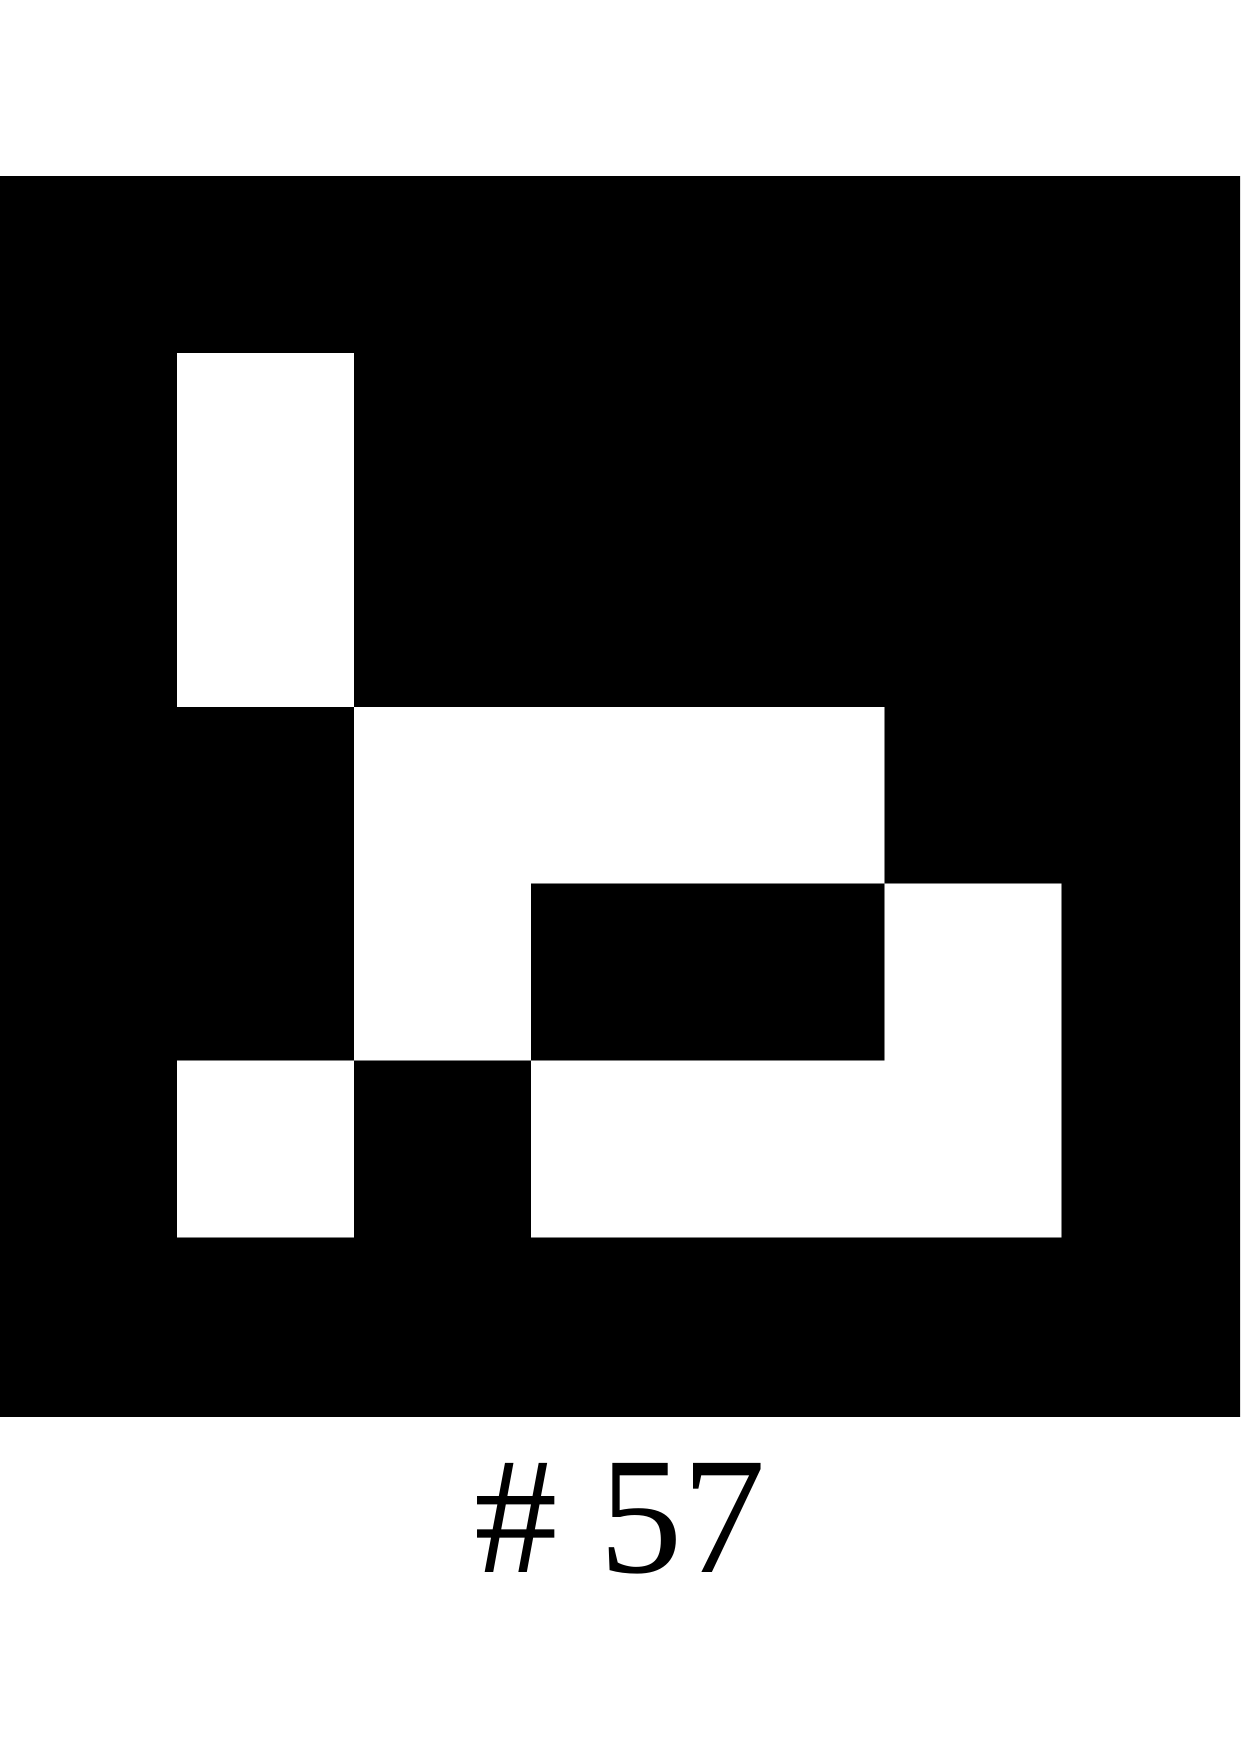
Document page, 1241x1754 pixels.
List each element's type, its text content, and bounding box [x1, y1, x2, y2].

text # 57 [118, 1417, 1122, 1608]
picture [0, 176, 1241, 1417]
